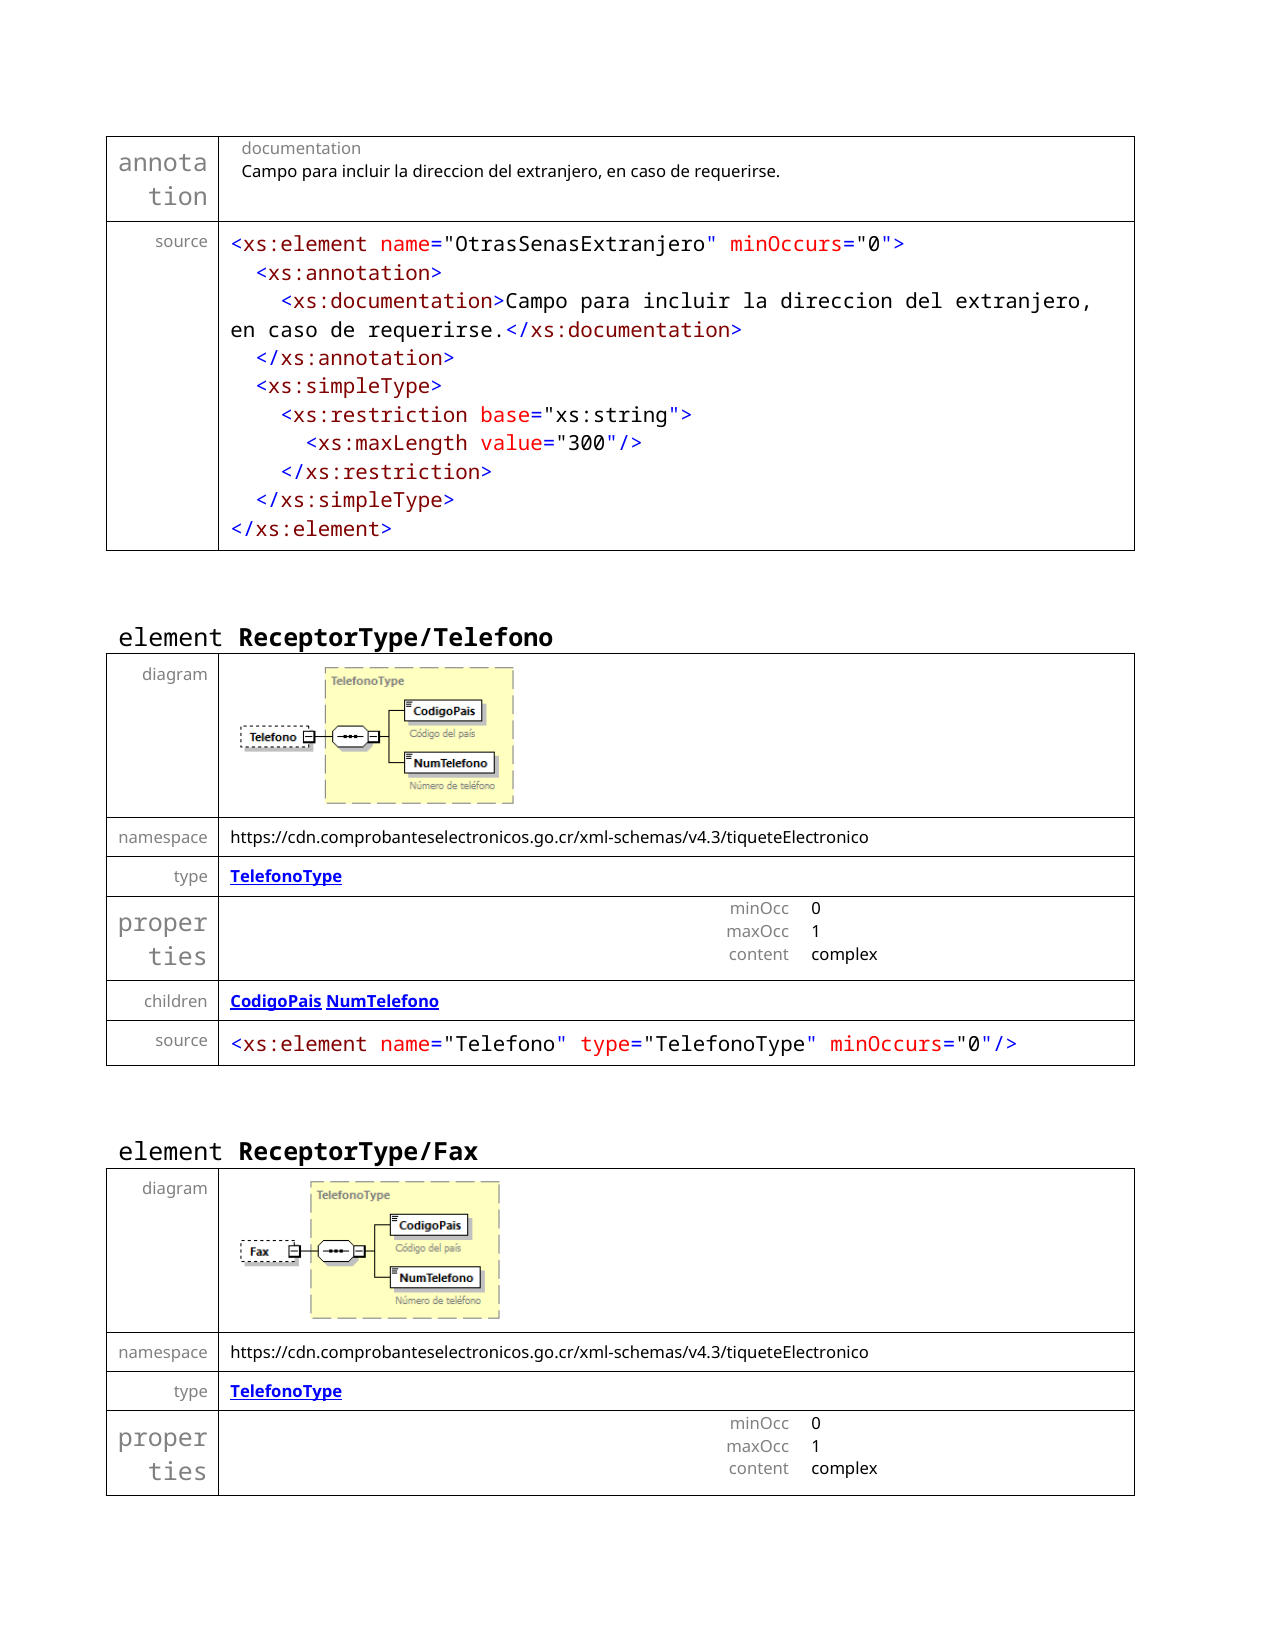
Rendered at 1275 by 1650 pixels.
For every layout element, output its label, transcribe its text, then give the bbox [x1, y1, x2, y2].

table_cell children [107, 981, 218, 1020]
table_cell maxOcc [230, 919, 800, 942]
text element ReceptorType/Telefono [118, 619, 1157, 653]
table_header minOcc [230, 1411, 800, 1434]
table_cell content [230, 1457, 800, 1479]
picture [230, 662, 524, 809]
table_header diagram [107, 654, 218, 817]
table_cell annotation [107, 137, 218, 221]
table_cell maxOcc [230, 1434, 800, 1457]
table_cell content [230, 942, 800, 965]
table_cell CodigoPais NumTelefono [219, 981, 1134, 1020]
table_cell [219, 897, 1134, 980]
table_cell properties [107, 897, 218, 980]
table_cell complex [800, 1457, 1134, 1479]
table_cell source [107, 222, 218, 550]
table_cell 1 [800, 919, 1134, 942]
table_cell [219, 137, 1134, 221]
table_cell Campo para incluir la direccion del extranjero, en caso de requerirse. [230, 160, 1134, 182]
table_cell 1 [800, 1434, 1134, 1457]
table_cell https://cdn.comprobanteselectronicos.go.cr/xml-schemas/v4.3/tiqueteElectronico [219, 1333, 1134, 1371]
table_cell source [107, 1021, 218, 1065]
table_header [219, 1169, 1134, 1332]
table_cell https://cdn.comprobanteselectronicos.go.cr/xml-schemas/v4.3/tiqueteElectronico [219, 818, 1134, 856]
table_header 0 [800, 1411, 1134, 1434]
table_cell type [107, 857, 218, 896]
table_header [219, 654, 1134, 817]
text element ReceptorType/Fax [118, 1134, 1157, 1168]
table_cell properties [107, 1411, 218, 1495]
table_header documentation [230, 137, 1134, 159]
table_header diagram [107, 1169, 218, 1332]
table_cell TelefonoType [219, 857, 1134, 896]
table_cell <xs:element name="OtrasSenasExtranjero" minOccurs="0"> <xs:annotation> <xs:documentation>Campo para incluir la direccion del extranjero, en caso de requerirse.</xs:documentation> </xs:annotation> <xs:simpleType> <xs:restriction base="xs:string"> <xs:maxLength value="300"/> </xs:restriction> </xs:simpleType> </xs:element> [219, 222, 1134, 550]
table_header minOcc [230, 897, 800, 919]
table_cell namespace [107, 818, 218, 856]
table_cell complex [800, 942, 1134, 965]
table_header 0 [800, 897, 1134, 919]
table_cell <xs:element name="Telefono" type="TelefonoType" minOccurs="0"/> [219, 1021, 1134, 1065]
table_cell [219, 1411, 1134, 1495]
table_cell namespace [107, 1333, 218, 1371]
table_cell TelefonoType [219, 1372, 1134, 1410]
table_cell type [107, 1372, 218, 1410]
picture [230, 1177, 510, 1324]
